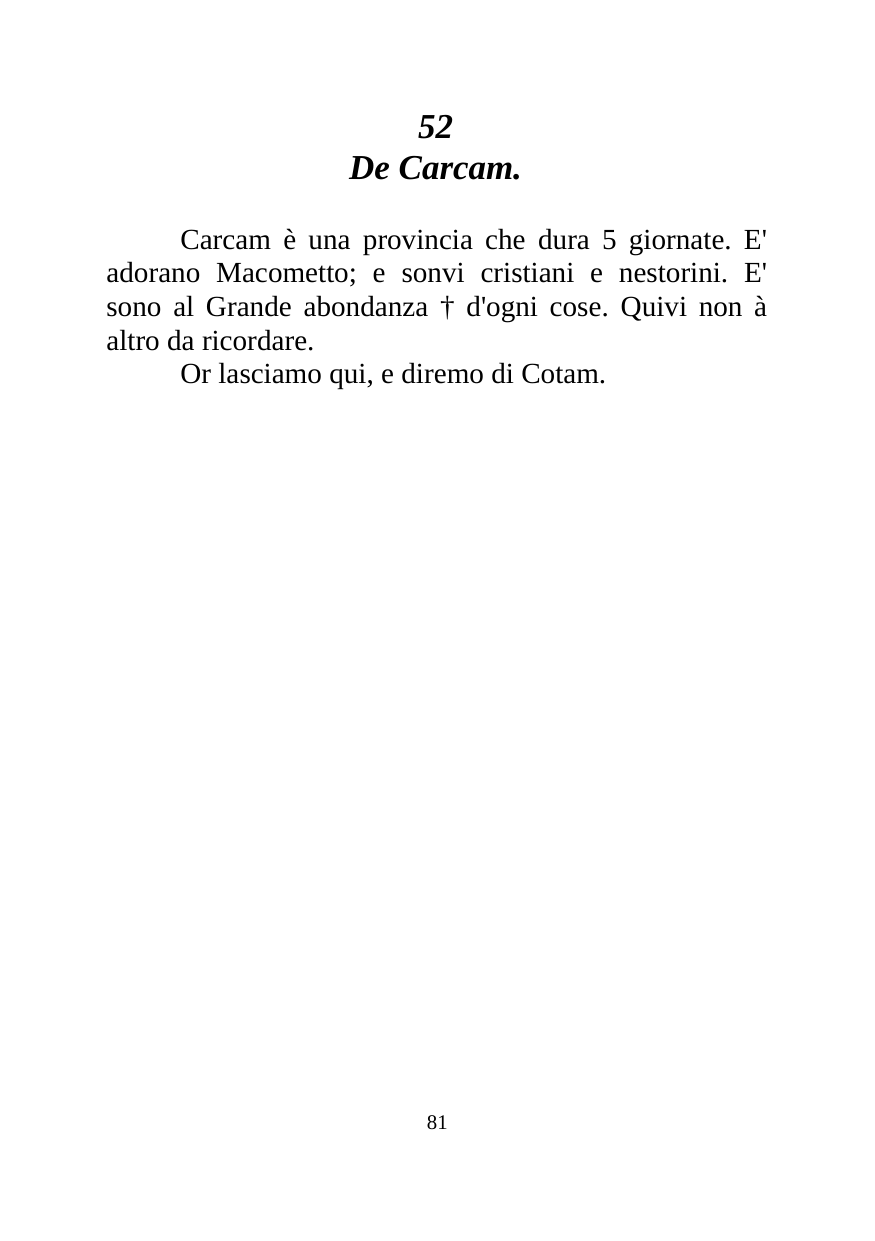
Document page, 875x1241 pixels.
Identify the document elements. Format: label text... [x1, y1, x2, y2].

text Or lasciamo qui, e diremo di Cotam. [106, 356, 768, 390]
text Carcam è una provincia che dura 5 giornate. E' adorano Macometto; e sonvi cristiani e nestorini. E' sono al Grande abondanza † d'ogni cose. Quivi non à altro da ricordare. [106, 222, 768, 356]
subtitle 52 De Carcam. [106, 106, 768, 187]
